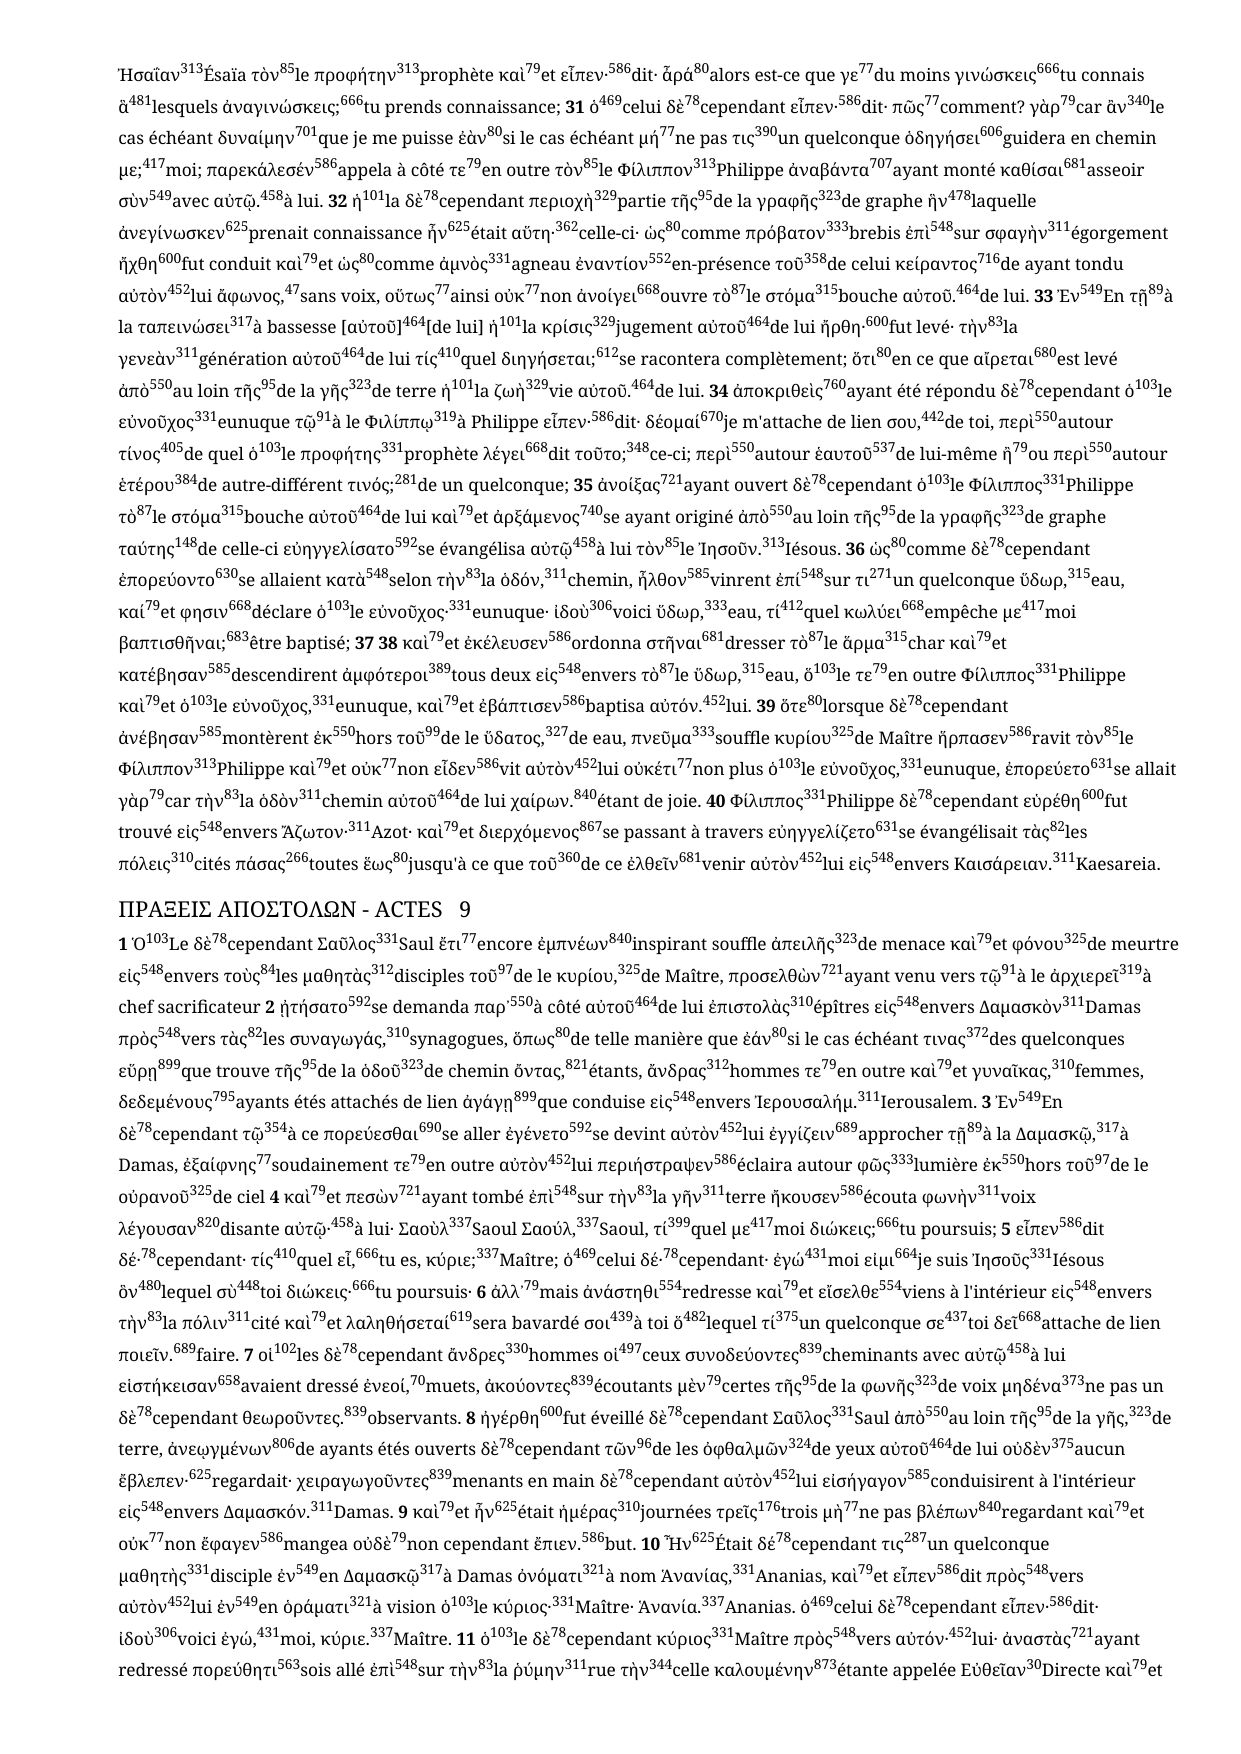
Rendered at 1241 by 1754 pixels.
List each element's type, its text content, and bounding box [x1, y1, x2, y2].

text 1 Ὁ103Le δὲ78cependant Σαῦλος331Saul ἔτι77encore ἐμπνέων840inspirant souffle ἀπειλῆς323de menace καὶ79et φόνου325de meurtre εἰς548envers τοὺς84les μαθητὰς312disciples τοῦ97de le κυρίου,325de Maître, προσελθὼν721ayant venu vers τῷ91à le ἀρχιερεῖ319à chef sacrificateur 2 ᾐτήσατο592se demanda παρ᾽550à côté αὐτοῦ464de lui ἐπιστολὰς310épîtres εἰς548envers Δαμασκὸν311Damas πρὸς548vers τὰς82les συναγωγάς,310synagogues, ὅπως80de telle manière que ἐάν80si le cas échéant τινας372des quelconques εὕρῃ899que trouve τῆς95de la ὁδοῦ323de chemin ὄντας,821étants, ἄνδρας312hommes τε79en outre καὶ79et γυναῖκας,310femmes, δεδεμένους795ayants étés attachés de lien ἀγάγῃ899que conduise εἰς548envers Ἰερουσαλήμ.311Ierousalem. 3 Ἐν549En δὲ78cependant τῷ354à ce πορεύεσθαι690se aller ἐγένετο592se devint αὐτὸν452lui ἐγγίζειν689approcher τῇ89à la Δαμασκῷ,317à Damas, ἐξαίφνης77soudainement τε79en outre αὐτὸν452lui περιήστραψεν586éclaira autour φῶς333lumière ἐκ550hors τοῦ97de le οὐρανοῦ325de ciel 4 καὶ79et πεσὼν721ayant tombé ἐπὶ548sur τὴν83la γῆν311terre ἤκουσεν586écouta φωνὴν311voix λέγουσαν820disante αὐτῷ·458à lui· Σαοὺλ337Saoul Σαούλ,337Saoul, τί399quel με417moi διώκεις;666tu poursuis; 5 εἶπεν586dit δέ·78cependant· τίς410quel εἶ,666tu es, κύριε;337Maître; ὁ469celui δέ·78cependant· ἐγώ431moi εἰμι664je suis Ἰησοῦς331Iésous ὃν480lequel σὺ448toi διώκεις·666tu poursuis· 6 ἀλλ᾽79mais ἀνάστηθι554redresse καὶ79et εἴσελθε554viens à l'intérieur εἰς548envers τὴν83la πόλιν311cité καὶ79et λαληθήσεταί619sera bavardé σοι439à toi ὅ482lequel τί375un quelconque σε437toi δεῖ668attache de lien ποιεῖν.689faire. 7 οἱ102les δὲ78cependant ἄνδρες330hommes οἱ497ceux συνοδεύοντες839cheminants avec αὐτῷ458à lui εἱστήκεισαν658avaient dressé ἐνεοί,70muets, ἀκούοντες839écoutants μὲν79certes τῆς95de la φωνῆς323de voix μηδένα373ne pas un δὲ78cependant θεωροῦντες.839observants. 8 ἠγέρθη600fut éveillé δὲ78cependant Σαῦλος331Saul ἀπὸ550au loin τῆς95de la γῆς,323de terre, ἀνεῳγμένων806de ayants étés ouverts δὲ78cependant τῶν96de les ὀφθαλμῶν324de yeux αὐτοῦ464de lui οὐδὲν375aucun ἔβλεπεν·625regardait· χειραγωγοῦντες839menants en main δὲ78cependant αὐτὸν452lui εἰσήγαγον585conduisirent à l'intérieur εἰς548envers Δαμασκόν.311Damas. 9 καὶ79et ἦν625était ἡμέρας310journées τρεῖς176trois μὴ77ne pas βλέπων840regardant καὶ79et οὐκ77non ἔφαγεν586mangea οὐδὲ79non cependant ἔπιεν.586but. 10 Ἦν625Était δέ78cependant τις287un quelconque μαθητὴς331disciple ἐν549en Δαμασκῷ317à Damas ὀνόματι321à nom Ἁνανίας,331Ananias, καὶ79et εἶπεν586dit πρὸς548vers αὐτὸν452lui ἐν549en ὁράματι321à vision ὁ103le κύριος·331Maître· Ἁνανία.337Ananias. ὁ469celui δὲ78cependant εἶπεν·586dit· ἰδοὺ306voici ἐγώ,431moi, κύριε.337Maître. 11 ὁ103le δὲ78cependant κύριος331Maître πρὸς548vers αὐτόν·452lui· ἀναστὰς721ayant redressé πορεύθητι563sois allé ἐπὶ548sur τὴν83la ῥύμην311rue τὴν344celle καλουμένην873étante appelée Εὐθεῖαν30Directe καὶ79et ζήτησον554cherche ἐν549en οἰκίᾳ317à maison d'habitation Ἰούδα325de Iouda Σαῦλον313Saul ὀνόματι321à nom Ταρσέα·313De Tarse· ἰδοὺ306voici γὰρ79car προσεύχεται674se prie 12 καὶ79et εἶδεν586vit ἄνδρα313homme [ἐν549[en ὁράματι]321à vision] Ἁνανίαν313Ananias ὀνόματι321à nom εἰσελθόντα707ayant venu à l'intérieur καὶ79et ἐπιθέντα707ayant surposé αὐτῷ458à lui [τὰς]242[les] χεῖρας310mains ὅπως80de telle manière que ἀναβλέψῃ.899que regarde de bas en haut. 13 ἀπεκρίθη600fut répondu δὲ78cependant Ἁνανίας·331Ananias· κύριε,337Maître, ἤκουσα582j'écoutai ἀπὸ550au loin πολλῶν383de nombreux περὶ550autour τοῦ97de le ἀνδρὸς325de homme τούτου150de celui-ci ὅσα296autant lesquels κακὰ54malicieux τοῖς90à les ἁγίοις58à saints σου442de toi ἐποίησεν586fit ἐν549en Ἰερουσαλήμ·317à Ierousalem· 14 καὶ79et ὧδε77ici ἔχει668a ἐξουσίαν311autorité παρὰ550à côté τῶν96de les ἀρχιερέων324de chefs sacrificateurs δῆσαι681attacher de lien πάντας372tous τοὺς345ceux ἐπικαλουμένους848se surnommants τὸ87le ὄνομά315nom σου.442de toi. 15 εἶπεν586dit δὲ78cependant πρὸς548vers αὐτὸν452lui ὁ103le κύριος·331Maître· πορεύου,574te va, ὅτι80en ce que σκεῦος333ustensile ἐκλογῆς323de élection ἐστίν668est μοι420à moi οὗτος364celui-ci τοῦ360de ce βαστάσαι681mettre en charge τὸ87le ὄνομά315nom μου424de moi ἐνώπιον552en devant ἐθνῶν326de ethnies τε79en outre καὶ77aussi βασιλέων324de rois υἱῶν324de fils τε79en outre Ἰσραήλ·325de Israël· 16 ἐγὼ431moi γὰρ79car ὑποδείξω602je montrerai en dessous αὐτῷ458à lui ὅσα481autant lesquels δεῖ668attache de lien αὐτὸν452lui ὑπὲρ550au-dessus τοῦ99de le ὀνόματός327de nom μου424de moi παθεῖν.681souffrir. 17 Ἀπῆλθεν586Éloigna δὲ78cependant Ἁνανίας331Ananias καὶ79et εἰσῆλθεν586vint à l'intérieur εἰς548envers τὴν83la οἰκίαν311maison d'habitation καὶ79et ἐπιθεὶς721ayant surposé ἐπ᾽548sur αὐτὸν452lui τὰς242les χεῖρας310mains εἶπεν·586dit· Σαοὺλ337Saoul ἀδελφέ,337frère, ὁ103le κύριος331Maître ἀπέσταλκέν642a envoyé με,417moi, Ἰησοῦς331Iésous ὁ364celui ὀφθείς760ayant été vu σοι439à toi ἐν549en τῇ89à la ὁδῷ317à chemin ᾗ484à laquelle ἤρχου,629tu te venais, ὅπως80de telle manière que ἀναβλέψῃς897que tu regardes de bas en haut καὶ79et πλησθῇς909que tu sois rempli πνεύματος327de souffle ἁγίου.18de saint. 18 καὶ79et εὐθέως77directement ἀπέπεσαν585tombèrent loin αὐτοῦ464de lui ἀπὸ550au loin τῶν96de les ὀφθαλμῶν324de yeux ὡς80comme λεπίδες,328écailles, ἀνέβλεψέν586regarda de bas en haut τε79en outre καὶ79et ἀναστὰς721ayant redressé ἐβαπτίσθη600fut baptisé 19 καὶ79et λαβὼν721ayant pris τροφὴν311nourriture ἐνισχύθη.600fut fortifié intérieurement. Ἐγένετο592Se devint δὲ78cependant μετὰ550avec τῶν96de les ἐν549en Δαμασκῷ317à Damas μαθητῶν324de disciples ἡμέρας310journées τινὰς266des quelconques 20 καὶ79et εὐθέως77directement ἐν549en ταῖς88à les συναγωγαῖς316à synagogues ἐκήρυσσεν625annonçait τὸν85le Ἰησοῦν313Iésous ὅτι80en ce que οὗτός364celui-ci ἐστιν668est ὁ103le υἱὸς331fils τοῦ97de le θεοῦ.325de Dieu. 21 ἐξίσταντο630se extasiaient δὲ78cependant πάντες389tous οἱ363ceux ἀκούοντες839écoutants καὶ79et ἔλεγον·624disaient· οὐχ340non οὗτός364celui-ci ἐστιν668est ὁ364celui πορθήσας721ayant ravagé εἰς548envers Ἰερουσαλὴμ311Ierousalem τοὺς345ceux ἐπικαλουμένους848se surnommants τὸ87le ὄνομα315nom τοῦτο,140ce-ci, καὶ79et ὧδε77ici εἰς548envers τοῦτο348ce-ci ἐληλύθει659avait venu ἵνα80afin que δεδεμένους795ayants étés attachés de lien αὐτοὺς451eux ἀγάγῃ899que conduise ἐπὶ548sur τοὺς84les ἀρχιερεῖς;312chefs sacrificateurs; 22 Σαῦλος331Saul δὲ78cependant μᾶλλον77davantage ἐνεδυναμοῦτο636était fortifié dans καὶ79et συνέχυννεν625versait ensemble dans la confusion [τοὺς]84[les] Ἰουδαίους52Ioudaiens τοὺς345ceux κατοικοῦντας821établissants maison d'habitation ἐν549en Δαμασκῷ317à Damas συμβιβάζων840conciliant ὅτι80en ce que οὗτός364celui-ci ἐστιν668est ὁ103le χριστός.331Christ. 23 Ὡς80Comme δὲ78cependant ἐπληροῦντο635étaient fait plénitude ἡμέραι328journées ἱκαναί,19assez-importantes, συνεβουλεύσαντο591se délibérèrent ensemble οἱ102les Ἰουδαῖοι70Ioudaiens ἀνελεῖν681saisir de bas en haut αὐτόν·452lui· 24 ἐγνώσθη600fut connu δὲ78cependant τῷ91à le Σαύλῳ319à Saul ἡ101la ἐπιβουλὴ329complot αὐτῶν.463de eux. παρετηροῦντο630se épiaient δὲ78cependant καὶ77aussi τὰς82les πύλας310porches ἡμέρας323de journée τε79en outre καὶ79et νυκτὸς323de nuit ὅπως80de telle manière que αὐτὸν452lui ἀνέλωσιν·898que saisissent de bas en haut· 25 λαβόντες720ayants pris δὲ78cependant οἱ102les μαθηταὶ330disciples αὐτοῦ464de lui νυκτὸς323de nuit διὰ550par τοῦ99de le τείχους327de muraille καθῆκαν585firent descendre αὐτὸν452lui χαλάσαντες720ayants lâchés ἐν549en σπυρίδι.317à corbeille. 26 Παραγενόμενος740Se ayant devenu à côté δὲ78cependant εἰς548envers Ἰερουσαλὴμ311Ierousalem ἐπείραζεν625mettait en tentation κολλᾶσθαι692être collé τοῖς90à les μαθηταῖς,318à disciples, καὶ79et πάντες389tous ἐφοβοῦντο630se effrayaient αὐτὸν452lui μὴ77ne pas πιστεύοντες839croyants ὅτι80en ce que ἐστὶν668est μαθητής.331disciple. 27 Βαρναβᾶς331Bar-Nabas δὲ78cependant ἐπιλαβόμενος740se ayant emparé αὐτὸν452lui ἤγαγεν586conduisit πρὸς548vers τοὺς84les ἀποστόλους312envoyés καὶ79et διηγήσατο592se raconta complètement αὐτοῖς457à eux πῶς77comment? ἐν549en τῇ89à la ὁδῷ317à chemin εἶδεν586vit τὸν85le κύριον313Maître καὶ79et ὅτι80en ce que ἐλάλησεν586bavarda αὐτῷ458à lui καὶ79et πῶς77comment? ἐν549en Δαμασκῷ317à Damas ἐπαρρησιάσατο592se oralisa franchement ἐν549en τῷ93à le ὀνόματι321à nom τοῦ97de le Ἰησοῦ.325de Iésous. 28 καὶ79et ἦν625était μετ᾽550avec αὐτῶν463de eux εἰσπορευόμενος867se allant à l'intérieur καὶ79et ἐκπορευόμενος867se allant au dehors εἰς548envers Ἰερουσαλήμ,311Ierousalem, παρρησιαζόμενος867se oralisant franchement ἐν549en τῷ93à le ὀνόματι321à nom τοῦ97de le κυρίου,325de Maître, 29 ἐλάλει625bavardait τε79en outre καὶ79et συνεζήτει625cherchait ensemble πρὸς548vers τοὺς84les Ἑλληνιστάς,312Hellénistes, οἱ468ceux δὲ78cependant ἐπεχείρουν624mettaient la main sur ἀνελεῖν681saisir de bas en haut αὐτόν.452lui. 30 ἐπιγνόντες720ayants reconnus δὲ78cependant οἱ102les ἀδελφοὶ330frères κατήγαγον585menèrent de haut en bas αὐτὸν452lui εἰς548envers Καισάρειαν311Kaesareia καὶ79et ἐξαπέστειλαν585envoyèrent dehors αὐτὸν452lui εἰς548envers Ταρσόν.311Tarse. 31 Ἡ101La μὲν77certes οὖν79donc ἐκκλησία329église καθ᾽550contre ὅλης279de toute entière τῆς95de la Ἰουδαίας323de Ioudaia καὶ79et Γαλιλαίας323de Galilée καὶ79et Σαμαρείας323de Samareia εἶχεν625avait εἰρήνην311paix οἰκοδομουμένη889étante édifiée en maison καὶ79et πορευομένη865se allante τῷ91à le φόβῳ319à effroi τοῦ97de le κυρίου325de Maître καὶ79et τῇ89à la παρακλήσει317à appel à côté τοῦ99de le ἁγίου18de saint πνεύματος327de souffle ἐπληθύνετο.636était multiplié. 32 Ἐγένετο592Se devint δὲ78cependant Πέτρον313Pierre διερχόμενον849se passant à travers διὰ550par πάντων385de tous κατελθεῖν681venir de haut en bas καὶ77aussi πρὸς548vers τοὺς84les ἁγίους52saints τοὺς345ceux κατοικοῦντας821établissants maison d'habitation Λύδδα.311Lydda. 33 εὗρεν586trouva δὲ78cependant ἐκεῖ77là ἄνθρωπόν313être humain τινα269un quelconque ὀνόματι321à nom Αἰνέαν313Ainéa ἐξ550hors ἐτῶν326de ans ὀκτὼ192de huit κατακείμενον849se couchant de haut en bas ἐπὶ550sur κραβάττου,325de grabat, ὃς498lequel ἦν625était παραλελυμένος.813ayant été paralysé. 34 καὶ79et εἶπεν586dit αὐτῷ458à lui ὁ103le Πέτρος·331Pierre· Αἰνέα,337Ainéa, ἰᾶταί674se guérit σε437toi Ἰησοῦς331Iésous Χριστός·331Christ· ἀνάστηθι554redresse καὶ79et στρῶσον554étends σεαυτῷ.520à toi-même. καὶ79et εὐθέως77directement ἀνέστη.586redressa. 35 καὶ79et εἶδαν585virent αὐτὸν452lui πάντες389tous οἱ363ceux κατοικοῦντες839établissants maison d'habitation Λύδδα311Lydda καὶ79et τὸν85le Σαρῶνα,313Sarona, οἵτινες497lesquels des quelconques ἐπέστρεψαν585tournèrent sur ἐπὶ548sur τὸν85le κύριον.313Maître. 36 Ἐν549En Ἰόππῃ317à Ioppé δέ78cependant τις285une quelconque ἦν625était μαθήτρια329disciple ὀνόματι321à nom Ταβιθά,329Tabitha, ἣ496laquelle διερμηνευομένη889étante interprétée en détail λέγεται680est dit Δορκάς·329Dorcas· αὕτη467celle-ci ἦν625était πλήρης45de plénitude ἔργων326de travaux ἀγαθῶν17de bons καὶ79et ἐλεημοσυνῶν322de actes de miséricorde ὧν489de lesquelles ἐποίει.625faisait. 37 ἐγένετο592se devint δὲ78cependant ἐν549en ταῖς88à les ἡμέραις316à journées ἐκείναις141à celles-là ἀσθενήσασαν705ayante étée infirme αὐτὴν450elle ἀποθανεῖν·681mourir loin· λούσαντες720ayants baignés δὲ78cependant αὐτὴν450elle ἔθηκαν585posèrent ἐν549en ὑπερῴῳ.321à partie au-dessus. 38 ἐγγὺς77proche δὲ78cependant οὔσης832de étante Λύδδας323de Lydda τῇ89à la Ἰόππῃ317à Ioppé οἱ102les μαθηταὶ330disciples ἀκούσαντες720ayants écoutés ὅτι80en ce que Πέτρος331Pierre ἐστὶν668est ἐν549en αὐτῇ456à elle ἀπέστειλαν585envoyèrent δύο178deux ἄνδρας312hommes πρὸς548vers αὐτὸν452lui παρακαλοῦντες·839appelants à côté· μὴ77ne pas ὀκνήσῃς897que tu paresses διελθεῖν681passer à travers ἕως552jusqu'à ce que ἡμῶν.423de nous. 39 ἀναστὰς721ayant redressé δὲ78cependant Πέτρος331Pierre συνῆλθεν586vint ensemble αὐτοῖς·457à eux· ὃν480lequel παραγενόμενον726se ayant devenu à côté ἀνήγαγον585conduisirent de bas en haut εἰς548envers τὸ87le ὑπερῷον315partie au-dessus καὶ79et παρέστησαν585dressèrent à côté αὐτῷ458à lui πᾶσαι284toutes αἱ100les χῆραι328veuves κλαίουσαι837pleurantes καὶ79et ἐπιδεικνύμεναι864se montrantes sûrement χιτῶνας312chitons καὶ79et ἱμάτια314himations ὅσα481autant lesquels ἐποίει625faisait μετ᾽550avec αὐτῶν461de elles οὖσα838étante ἡ101la Δορκάς.329Dorcas. 40 ἐκβαλὼν721ayant éjecté δὲ78cependant ἔξω77au-dehors πάντας372tous ὁ103le Πέτρος331Pierre καὶ79et θεὶς721ayant posé τὰ246les γόνατα314genoux προσηύξατο592se pria καὶ79et ἐπιστρέψας721ayant tourné sur πρὸς548vers τὸ87le σῶμα315corps εἶπεν·586dit· Ταβιθά,335Tabitha, ἀνάστηθι.554redresse. ἡ467celle δὲ78cependant ἤνοιξεν586ouvrit τοὺς84les ὀφθαλμοὺς312yeux αὐτῆς,462de elle, καὶ79et ἰδοῦσα719ayante vue τὸν85le Πέτρον313Pierre ἀνεκάθισεν.586assit de bas en haut. 41 δοὺς721ayant donné δὲ78cependant αὐτῇ456à elle χεῖρα311main ἀνέστησεν586redressa αὐτήν·450elle· φωνήσας721ayant voixé δὲ78cependant τοὺς84les ἁγίους52saints καὶ79et τὰς82les χήρας310veuves παρέστησεν586dressa à côté αὐτὴν450elle ζῶσαν.820vivante. 42 γνωστὸν49connu δὲ78cependant ἐγένετο592se devint καθ᾽550contre ὅλης279de toute entière τῆς95de la Ἰόππης323de Ioppé καὶ79et ἐπίστευσαν585crurent πολλοὶ389nombreux ἐπὶ548sur τὸν85le κύριον.313Maître. 43 Ἐγένετο592Se devint δὲ78cependant ἡμέρας310journées ἱκανὰς266assez-importantes μεῖναι681rester ἐν549en Ἰόππῃ317à Ioppé παρά549à côté τινι275à un quelconque Σίμωνι319à Simon βυρσεῖ.319à tanneur. [118, 928, 1181, 1682]
text ΠΡΑΞΕΙΣ ΑΠΟΣΤΟΛΩΝ - ACTES 9 [118, 894, 1181, 924]
text 1 Σαῦλος331Saul δὲ78cependant ἦν625était συνευδοκῶν840estimant en bien avec τῇ89à la ἀναιρέσει317à saisie de bas en haut αὐτοῦ.464de lui. Ἐγένετο592Se devint δὲ78cependant ἐν549en ἐκείνῃ142à celle-là τῇ89à la ἡμέρᾳ317à journée διωγμὸς331poursuite μέγας22grand ἐπὶ548sur τὴν83la ἐκκλησίαν311église τὴν478celle ἐν549en Ἱεροσολύμοις,320à Ierosolymas, πάντες389tous δὲ78cependant διεσπάρησαν599furent disséminé κατὰ548selon τὰς82les χώρας310régions τῆς95de la Ἰουδαίας323de Ioudaia καὶ79et Σαμαρείας323de Samareia πλὴν552toutefois τῶν96de les ἀποστόλων.324de envoyés. 2 συνεκόμισαν585portèrent soin ensemble δὲ78cependant τὸν85le Στέφανον313Stephanos ἄνδρες330hommes εὐλαβεῖς21précautionneux καὶ79et ἐποίησαν585firent κοπετὸν313bruit de lamentation μέγαν4grand ἐπ᾽549sur αὐτῷ.458à lui. 3 Σαῦλος331Saul δὲ78cependant ἐλυμαίνετο631se infestait τὴν83la ἐκκλησίαν311église κατὰ548selon τοὺς84les οἴκους312maisons εἰσπορευόμενος,867se allant à l'intérieur, σύρων840traînant τε79en outre ἄνδρας312hommes καὶ79et γυναῖκας310femmes παρεδίδου625transmettait εἰς548envers φυλακήν.311gardiennage. 4 Οἱ363Ceux μὲν79certes οὖν79donc διασπαρέντες759ayants étés disséminés διῆλθον585passèrent à travers εὐαγγελιζόμενοι866se évangélisants τὸν85le λόγον.313discours. 5 Φίλιππος331Philippe δὲ78cependant κατελθὼν721ayant venu de haut en bas εἰς548envers [τὴν]83[la] πόλιν311cité τῆς95de la Σαμαρείας323de Samareia ἐκήρυσσεν625annonçait αὐτοῖς457à eux τὸν85le Χριστόν.313Christ. 6 προσεῖχον624attenaient δὲ78cependant οἱ102les ὄχλοι330foules τοῖς353à ces λεγομένοις881à étants dits ὑπὸ550sous τοῦ97de le Φιλίππου325de Philippe ὁμοθυμαδὸν77en même fureur ἐν549en τῷ354à ce ἀκούειν689écouter αὐτοὺς451eux καὶ79et βλέπειν689regarder τὰ86les σημεῖα314signes ἃ481lesquels ἐποίει.625faisait. 7 πολλοὶ389nombreux γὰρ79car τῶν357de ceux ἐχόντων833de ayants πνεύματα314souffles ἀκάθαρτα5impurs βοῶντα823beuglants φωνῇ317à voix μεγάλῃ8à grande ἐξήρχοντο,630se sortaient, πολλοὶ389nombreux δὲ78cependant παραλελυμένοι812ayants étés paralysés καὶ79et χωλοὶ70boiteux ἐθεραπεύθησαν·599furent soigné· 8 ἐγένετο592se devint δὲ78cependant πολλὴ285nombreuse χαρὰ329joie ἐν549en τῇ89à la πόλει317à cité ἐκείνῃ.142à celle-là. 9 Ἀνὴρ331Homme δέ78cependant τις287un quelconque ὀνόματι321à nom Σίμων331Simon προϋπῆρχεν625subsistait auparavant ἐν549en τῇ89à la πόλει317à cité μαγεύων840faisant de la magie καὶ79et ἐξιστάνων840extasiant τὸ87le ἔθνος315ethnie τῆς95de la Σαμαρείας,323de Samareia, λέγων840disant εἶναί689être τινα373un quelconque ἑαυτὸν528lui-même μέγαν,53grand, 10 ᾧ486à lequel προσεῖχον624attenaient πάντες389tous ἀπὸ550au loin μικροῦ65de petit ἕως552jusqu'à ce que μεγάλου65de grand λέγοντες·839disants· οὗτός364celui-ci ἐστιν668est ἡ101la δύναμις329puissance τοῦ97de le θεοῦ325de Dieu ἡ362celle καλουμένη889étante appelée μεγάλη.45grande. 11 προσεῖχον624attenaient δὲ78cependant αὐτῷ458à lui διὰ548par le fait de τὸ348ce ἱκανῷ10à assez-important χρόνῳ319à temps ταῖς88à les μαγείαις316à magies ἐξεστακέναι686avoir extasié αὐτούς.451eux. 12 ὅτε80lorsque δὲ78cependant ἐπίστευσαν585crurent τῷ91à le Φιλίππῳ319à Philippe εὐαγγελιζομένῳ855à se évangélisant περὶ550autour τῆς95de la βασιλείας323de royauté τοῦ97de le θεοῦ325de Dieu καὶ79et τοῦ99de le ὀνόματος327de nom Ἰησοῦ325de Iésous Χριστοῦ,325de Christ, ἐβαπτίζοντο635étaient baptisé ἄνδρες330hommes τε79en outre καὶ79et γυναῖκες.328femmes. 13 ὁ103le δὲ78cependant Σίμων331Simon καὶ77aussi αὐτὸς542lui-même ἐπίστευσεν586crut καὶ79et βαπτισθεὶς760ayant été baptisé ἦν625était προσκαρτερῶν840endurant auprès τῷ91à le Φιλίππῳ,319à Philippe, θεωρῶν840observant τε79en outre σημεῖα314signes καὶ79et δυνάμεις310puissances μεγάλας1grandes γινομένας846se devenantes ἐξίστατο.631se extasiait. 14 Ἀκούσαντες720Ayants écoutés δὲ78cependant οἱ102les ἐν549en Ἱεροσολύμοις320à Ierosolymas ἀπόστολοι330envoyés ὅτι80en ce que δέδεκται648s'a accepté ἡ101la Σαμάρεια329Samareia τὸν85le λόγον313discours τοῦ97de le θεοῦ,325de Dieu, ἀπέστειλαν585envoyèrent πρὸς548vers αὐτοὺς451eux Πέτρον313Pierre καὶ79et Ἰωάννην,313Ioannes, 15 οἵτινες497lesquels des quelconques καταβάντες720ayants descendus προσηύξαντο591se prièrent περὶ550autour αὐτῶν463de eux ὅπως80de telle manière que λάβωσιν898que prennent πνεῦμα315souffle ἅγιον·6saint· 16 οὐδέπω77non cependant encore γὰρ79car ἦν625était ἐπ᾽549sur οὐδενὶ378à aucun αὐτῶν463de eux ἐπιπεπτωκός,785ayant tombé dessus, μόνον77seulement δὲ78cependant βεβαπτισμένοι812ayants étés baptisés ὑπῆρχον624subsistaient εἰς548envers τὸ87le ὄνομα315nom τοῦ97de le κυρίου325de Maître Ἰησοῦ.325de Iésous. 17 τότε77alors ἐπετίθεσαν624surposaient τὰς242les χεῖρας310mains ἐπ᾽548sur αὐτοὺς451eux καὶ79et ἐλάμβανον624prenaient πνεῦμα315souffle ἅγιον.6saint. 18 Ἰδὼν721Ayant vu δὲ78cependant ὁ103le Σίμων331Simon ὅτι80en ce que διὰ550par τῆς95de la ἐπιθέσεως323de surposition τῶν94de les χειρῶν322de mains τῶν96de les ἀποστόλων324de envoyés δίδοται680est donné τὸ105le πνεῦμα,333souffle, προσήνεγκεν586apporta αὐτοῖς457à eux χρήματα314choses de besoins 19 λέγων·840disant· δότε553donnez κἀμοὶ420à et moi τὴν83la ἐξουσίαν311autorité ταύτην136celle-ci ἵνα80afin que ᾧ486à lequel ἐὰν340si le cas échéant ἐπιθῶ895que je surpose τὰς242les χεῖρας310mains λαμβάνῃ921que prenne πνεῦμα315souffle ἅγιον.6saint. 20 Πέτρος331Pierre δὲ78cependant εἶπεν586dit πρὸς548vers αὐτόν·452lui· τὸ105le ἀργύριόν333objet d'argent σου442de toi σὺν549avec σοὶ439à toi εἴη700que soit εἰς548envers ἀπώλειαν311déperdition ὅτι80en ce que τὴν83la δωρεὰν311gratification τοῦ97de le θεοῦ325de Dieu ἐνόμισας584tu fis loi διὰ550par χρημάτων326de choses de besoins κτᾶσθαι·690se acquérir· 21 οὐκ77non ἔστιν668est σοι439à toi μερὶς329portion οὐδὲ79non cependant κλῆρος331lot ἐν549en τῷ91à le λόγῳ319à discours τούτῳ,144à celui-ci, ἡ101la γὰρ79car καρδία329coeur σου442de toi οὐκ77non ἔστιν668est εὐθεῖα45directe ἔναντι552en-face τοῦ97de le θεοῦ.325de Dieu. 22 μετανόησον554transintellige οὖν79donc ἀπὸ550au loin τῆς95de la κακίας323de malice σου442de toi ταύτης356de celle-ci καὶ79et δεήθητι563sois attaché de lien τοῦ97de le κυρίου,325de Maître, εἰ340si ἄρα77par conséquent ἀφεθήσεταί619sera abandonné σοι439à toi ἡ101la ἐπίνοια329sur-intelligence τῆς95de la καρδίας323de coeur σου,442de toi, 23 εἰς548envers γὰρ79car χολὴν311bile πικρίας323de amertume καὶ79et σύνδεσμον313lien commun ἀδικίας323de injustice ὁρῶ664je vois σε437toi ὄντα.822étant. 24 ἀποκριθεὶς760ayant été répondu δὲ78cependant ὁ103le Σίμων331Simon εἶπεν·586dit· δεήθητε562soyez attachés de lien ὑμεῖς447vous ὑπὲρ550au-dessus ἐμοῦ424de moi πρὸς548vers τὸν85le κύριον313Maître ὅπως80de telle manière que μηδὲν392ne pas un ἐπέλθῃ899que vienne sur ἐπ᾽548sur ἐμὲ417moi ὧν493de lesquels εἰρήκατε.639vous avez dit. 25 Οἱ468Ceux μὲν340certes οὖν79donc διαμαρτυράμενοι739se ayants passés témoignage καὶ79et λαλήσαντες720ayants bavardés τὸν85le λόγον313discours τοῦ97de le κυρίου325de Maître ὑπέστρεφον624retournaient en arrière εἰς548envers Ἱεροσόλυμα,314Ierosolymas, πολλάς266nombreuses τε79en outre κώμας310villages τῶν96de les Σαμαριτῶν324de Samaritains εὐηγγελίζοντο.630se évangélisaient. 26 Ἄγγελος331Ange δὲ78cependant κυρίου325de Maître ἐλάλησεν586bavarda πρὸς548vers Φίλιππον313Philippe λέγων·840disant· ἀνάστηθι554redresse καὶ79et πορεύου574te va κατὰ548selon μεσημβρίαν311midi ἐπὶ548sur τὴν83la ὁδὸν311chemin τὴν344celle καταβαίνουσαν820descendante ἀπὸ550au loin Ἰερουσαλὴμ323de Ierousalem εἰς548envers Γάζαν,311Gaza, αὕτη362celle-ci ἐστὶν668est ἔρημος.45déserte. 27 καὶ79et ἀναστὰς721ayant redressé ἐπορεύθη.600fut allé. καὶ79et ἰδοὺ306voici ἀνὴρ331homme Αἰθίοψ331Ethiopien εὐνοῦχος331eunuque δυνάστης331dynaste Κανδάκης323de Kandake βασιλίσσης323de reine Αἰθιόπων,324de Ethiopiens, ὃς498lequel ἦν625était ἐπὶ550sur πάσης279de toute τῆς95de la γάζης323de trésorerie αὐτῆς,462de elle, ὃς498lequel ἐληλύθει659avait venu προσκυνήσων765qui prosternera vers εἰς548envers Ἰερουσαλήμ,311Ierousalem, 28 ἦν625était τε79en outre ὑποστρέφων840retournant en arrière καὶ79et καθήμενος867se étant assis ἐπὶ550sur τοῦ99de le ἅρματος327de char αὐτοῦ464de lui καὶ79et ἀνεγίνωσκεν625prenait connaissance τὸν85le προφήτην313prophète Ἠσαΐαν.313Ésaïa. 29 εἶπεν586dit δὲ78cependant τὸ105le πνεῦμα333souffle τῷ91à le Φιλίππῳ·319à Philippe· πρόσελθε554viens vers καὶ79et κολλήθητι563sois collé τῷ93à le ἅρματι321à char τούτῳ.146à ce-ci. 30 προσδραμὼν721ayant couru vers δὲ78cependant ὁ103le Φίλιππος331Philippe ἤκουσεν586écouta αὐτοῦ464de lui ἀναγινώσκοντος834de prenant connaissance Ἠσαΐαν313Ésaïa τὸν85le προφήτην313prophète καὶ79et εἶπεν·586dit· ἆρά80alors est-ce que γε77du moins γινώσκεις666tu connais ἃ481lesquels ἀναγινώσκεις;666tu prends connaissance; 31 ὁ469celui δὲ78cependant εἶπεν·586dit· πῶς77comment? γὰρ79car ἂν340le cas échéant δυναίμην701que je me puisse ἐὰν80si le cas échéant μή77ne pas τις390un quelconque ὁδηγήσει606guidera en chemin με;417moi; παρεκάλεσέν586appela à côté τε79en outre τὸν85le Φίλιππον313Philippe ἀναβάντα707ayant monté καθίσαι681asseoir σὺν549avec αὐτῷ.458à lui. 32 ἡ101la δὲ78cependant περιοχὴ329partie τῆς95de la γραφῆς323de graphe ἣν478laquelle ἀνεγίνωσκεν625prenait connaissance ἦν625était αὕτη·362celle-ci· ὡς80comme πρόβατον333brebis ἐπὶ548sur σφαγὴν311égorgement ἤχθη600fut conduit καὶ79et ὡς80comme ἀμνὸς331agneau ἐναντίον552en-présence τοῦ358de celui κείραντος716de ayant tondu αὐτὸν452lui ἄφωνος,47sans voix, οὕτως77ainsi οὐκ77non ἀνοίγει668ouvre τὸ87le στόμα315bouche αὐτοῦ.464de lui. 33 Ἐν549En τῇ89à la ταπεινώσει317à bassesse [αὐτοῦ]464[de lui] ἡ101la κρίσις329jugement αὐτοῦ464de lui ἤρθη·600fut levé· τὴν83la γενεὰν311génération αὐτοῦ464de lui τίς410quel διηγήσεται;612se racontera complètement; ὅτι80en ce que αἴρεται680est levé ἀπὸ550au loin τῆς95de la γῆς323de terre ἡ101la ζωὴ329vie αὐτοῦ.464de lui. 34 ἀποκριθεὶς760ayant été répondu δὲ78cependant ὁ103le εὐνοῦχος331eunuque τῷ91à le Φιλίππῳ319à Philippe εἶπεν·586dit· δέομαί670je m'attache de lien σου,442de toi, περὶ550autour τίνος405de quel ὁ103le προφήτης331prophète λέγει668dit τοῦτο;348ce-ci; περὶ550autour ἑαυτοῦ537de lui-même ἢ79ou περὶ550autour ἑτέρου384de autre-différent τινός;281de un quelconque; 35 ἀνοίξας721ayant ouvert δὲ78cependant ὁ103le Φίλιππος331Philippe τὸ87le στόμα315bouche αὐτοῦ464de lui καὶ79et ἀρξάμενος740se ayant originé ἀπὸ550au loin τῆς95de la γραφῆς323de graphe ταύτης148de celle-ci εὐηγγελίσατο592se évangélisa αὐτῷ458à lui τὸν85le Ἰησοῦν.313Iésous. 36 ὡς80comme δὲ78cependant ἐπορεύοντο630se allaient κατὰ548selon τὴν83la ὁδόν,311chemin, ἦλθον585vinrent ἐπί548sur τι271un quelconque ὕδωρ,315eau, καί79et φησιν668déclare ὁ103le εὐνοῦχος·331eunuque· ἰδοὺ306voici ὕδωρ,333eau, τί412quel κωλύει668empêche με417moi βαπτισθῆναι;683être baptisé; 37 38 καὶ79et ἐκέλευσεν586ordonna στῆναι681dresser τὸ87le ἅρμα315char καὶ79et κατέβησαν585descendirent ἀμφότεροι389tous deux εἰς548envers τὸ87le ὕδωρ,315eau, ὅ103le τε79en outre Φίλιππος331Philippe καὶ79et ὁ103le εὐνοῦχος,331eunuque, καὶ79et ἐβάπτισεν586baptisa αὐτόν.452lui. 39 ὅτε80lorsque δὲ78cependant ἀνέβησαν585montèrent ἐκ550hors τοῦ99de le ὕδατος,327de eau, πνεῦμα333souffle κυρίου325de Maître ἥρπασεν586ravit τὸν85le Φίλιππον313Philippe καὶ79et οὐκ77non εἶδεν586vit αὐτὸν452lui οὐκέτι77non plus ὁ103le εὐνοῦχος,331eunuque, ἐπορεύετο631se allait γὰρ79car τὴν83la ὁδὸν311chemin αὐτοῦ464de lui χαίρων.840étant de joie. 40 Φίλιππος331Philippe δὲ78cependant εὑρέθη600fut trouvé εἰς548envers Ἄζωτον·311Azot· καὶ79et διερχόμενος867se passant à travers εὐηγγελίζετο631se évangélisait τὰς82les πόλεις310cités πάσας266toutes ἕως80jusqu'à ce que τοῦ360de ce ἐλθεῖν681venir αὐτὸν452lui εἰς548envers Καισάρειαν.311Kaesareia. [118, 59, 1181, 876]
